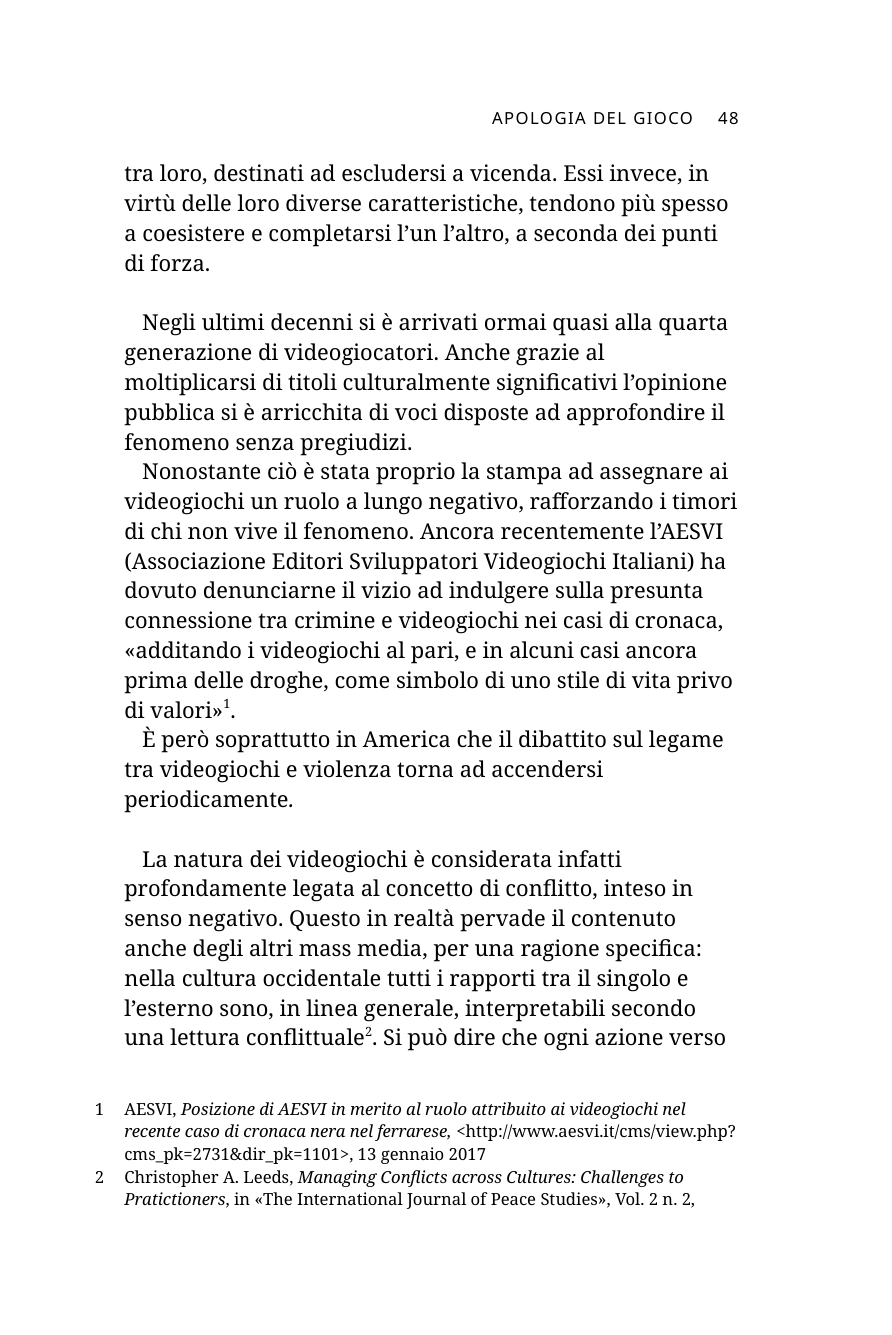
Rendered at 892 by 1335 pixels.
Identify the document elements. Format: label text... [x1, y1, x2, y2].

text AESVI, Posizione di AESVI in merito al ruolo attribuito ai videogiochi nel recente caso di cronaca nera nel ferrarese, <http://www.aesvi.it/cms/view.php?cms_pk=2731&dir_pk=1101>, 13 gennaio 2017 [94, 1097, 738, 1165]
text Negli ultimi decenni si è arrivati ormai quasi alla quarta generazione di videogiocatori. Anche grazie al moltiplicarsi di titoli culturalmente significativi l’opinione pubblica si è arricchita di voci disposte ad approfondire il fenomeno senza pregiudizi. [124, 307, 738, 456]
text È però soprattutto in America che il dibattito sul legame tra videogiochi e violenza torna ad accendersi periodicamente. [124, 724, 738, 814]
text Christopher A. Leeds, Managing Conflicts across Cultures: Challenges to Pratictioners, in «The International Journal of Peace Studies», Vol. 2 n. 2, [94, 1165, 738, 1211]
text Nonostante ciò è stata proprio la stampa ad assegnare ai videogiochi un ruolo a lungo negativo, rafforzando i timori di chi non vive il fenomeno. Ancora recentemente l’AESVI (Associazione Editori Sviluppatori Videogiochi Italiani) ha dovuto denunciarne il vizio ad indulgere sulla presunta connessione tra crimine e videogiochi nei casi di cronaca, «additando i videogiochi al pari, e in alcuni casi ancora prima delle droghe, come simbolo di uno stile di vita privo di valori». [124, 456, 738, 724]
text tra loro, destinati ad escludersi a vicenda. Essi invece, in virtù delle loro diverse caratteristiche, tendono più spesso a coesistere e completarsi l’un l’altro, a seconda dei punti di forza. [124, 158, 738, 278]
text La natura dei videogiochi è considerata infatti profondamente legata al concetto di conflitto, inteso in senso negativo. Questo in realtà pervade il contenuto anche degli altri mass media, per una ragione specifica: nella cultura occidentale tutti i rapporti tra il singolo e l’esterno sono, in linea generale, interpretabili secondo una lettura conflittuale. Si può dire che ogni azione verso [124, 844, 738, 1052]
